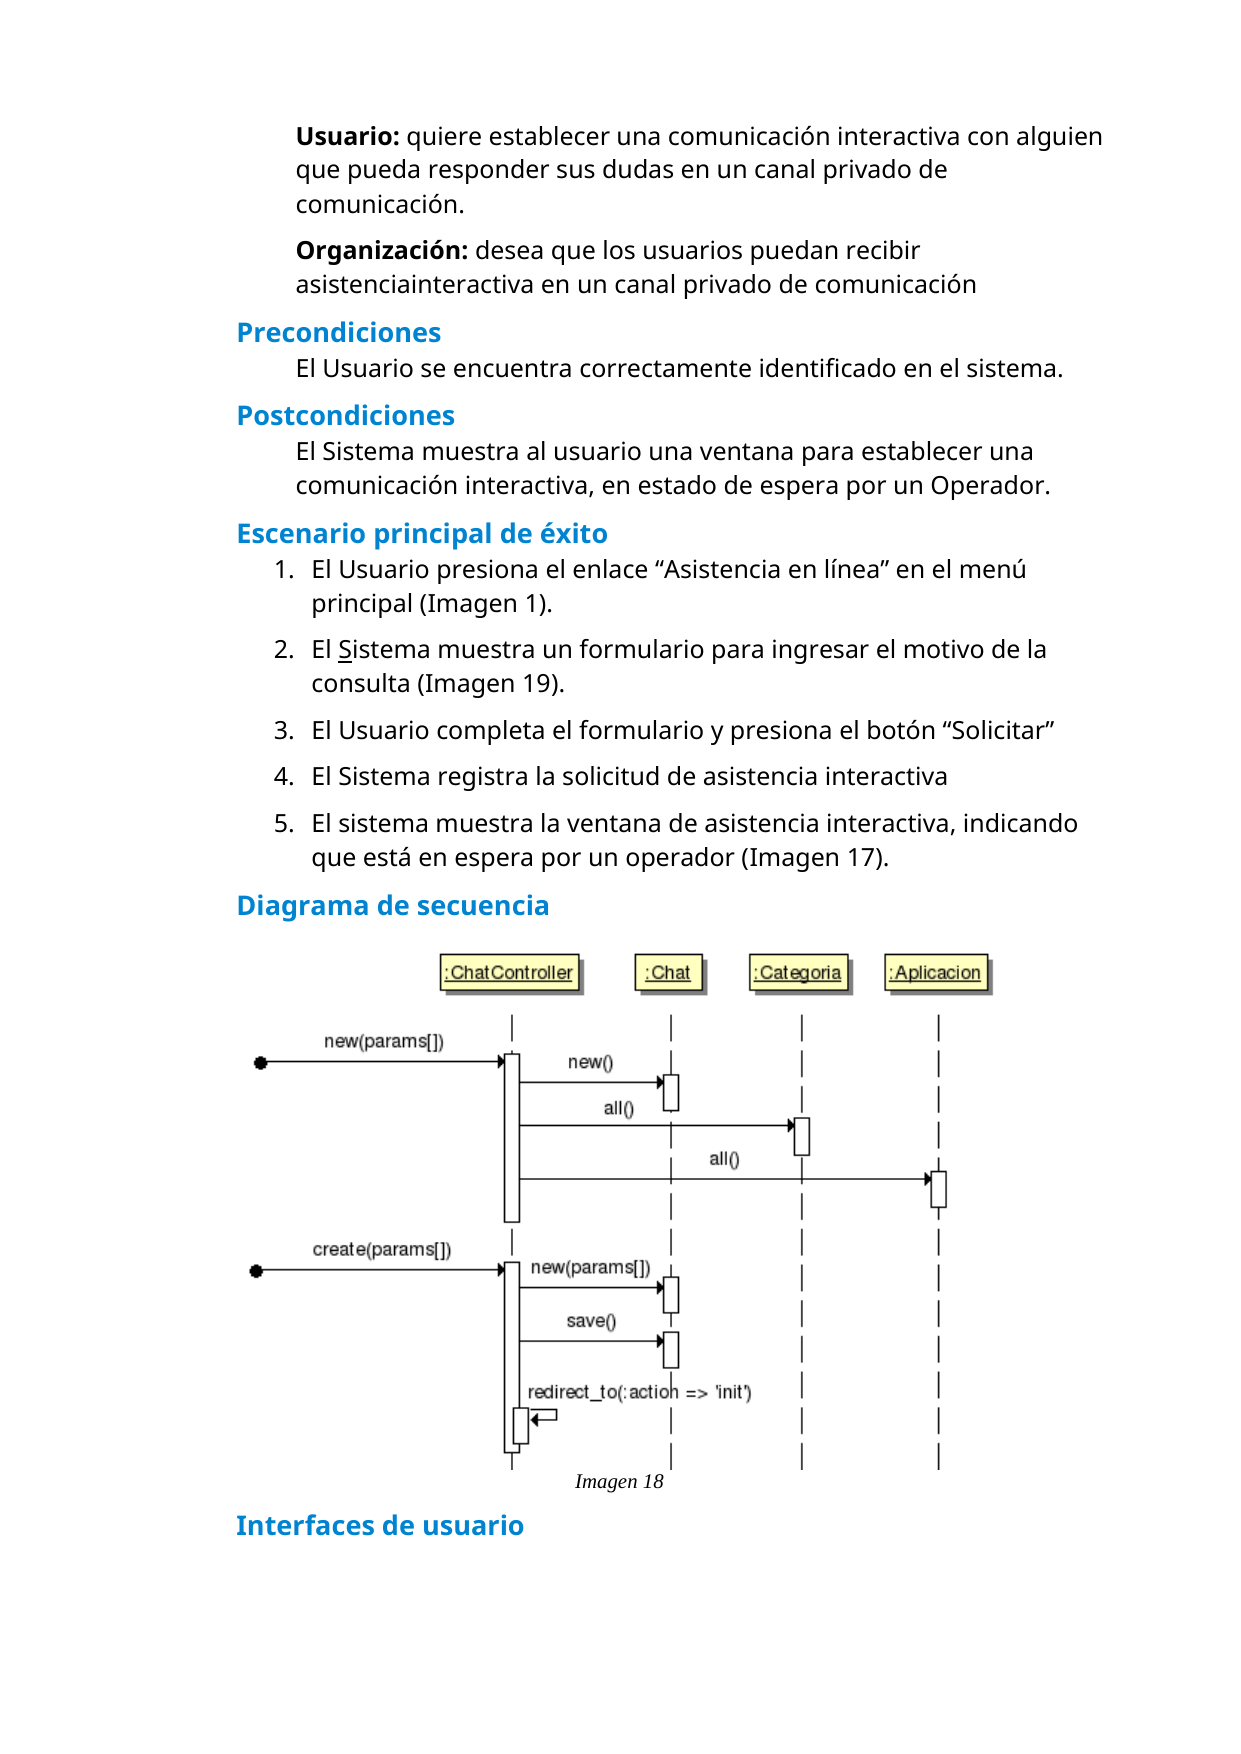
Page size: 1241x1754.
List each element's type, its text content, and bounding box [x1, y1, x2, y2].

subtitle Precondiciones [236, 313, 1122, 350]
list El Usuario presiona el enlace “Asistencia en línea” en el menú principal (Imagen 1). [274, 551, 1122, 619]
text Imagen 18 [229, 1470, 1011, 1493]
list El Sistema registra la solicitud de asistencia interactiva [274, 759, 1122, 793]
subtitle Escenario principal de éxito [236, 514, 1122, 551]
subtitle Diagrama de secuencia [236, 886, 1122, 923]
subtitle Interfaces de usuario [236, 1506, 1122, 1543]
text Organización: desea que los usuarios puedan recibir asistenciainteractiva en un canal privado de comunicación [295, 233, 1122, 301]
list El sistema muestra la ventana de asistencia interactiva, indicando que está en espera por un operador (Imagen 17). [274, 806, 1122, 874]
text Usuario: quiere establecer una comunicación interactiva con alguien que pueda responder sus dudas en un canal privado de comunicación. [295, 118, 1122, 220]
text El Usuario se encuentra correctamente identificado en el sistema. [295, 350, 1122, 384]
list El Usuario completa el formulario y presiona el botón “Solicitar” [274, 712, 1122, 747]
list El Sistema muestra un formulario para ingresar el motivo de la consulta (Imagen 19). [274, 632, 1122, 700]
text El Sistema muestra al usuario una ventana para establecer una comunicación interactiva, en estado de espera por un Operador. [295, 434, 1122, 502]
picture [229, 948, 1011, 1470]
subtitle Postcondiciones [236, 397, 1122, 434]
